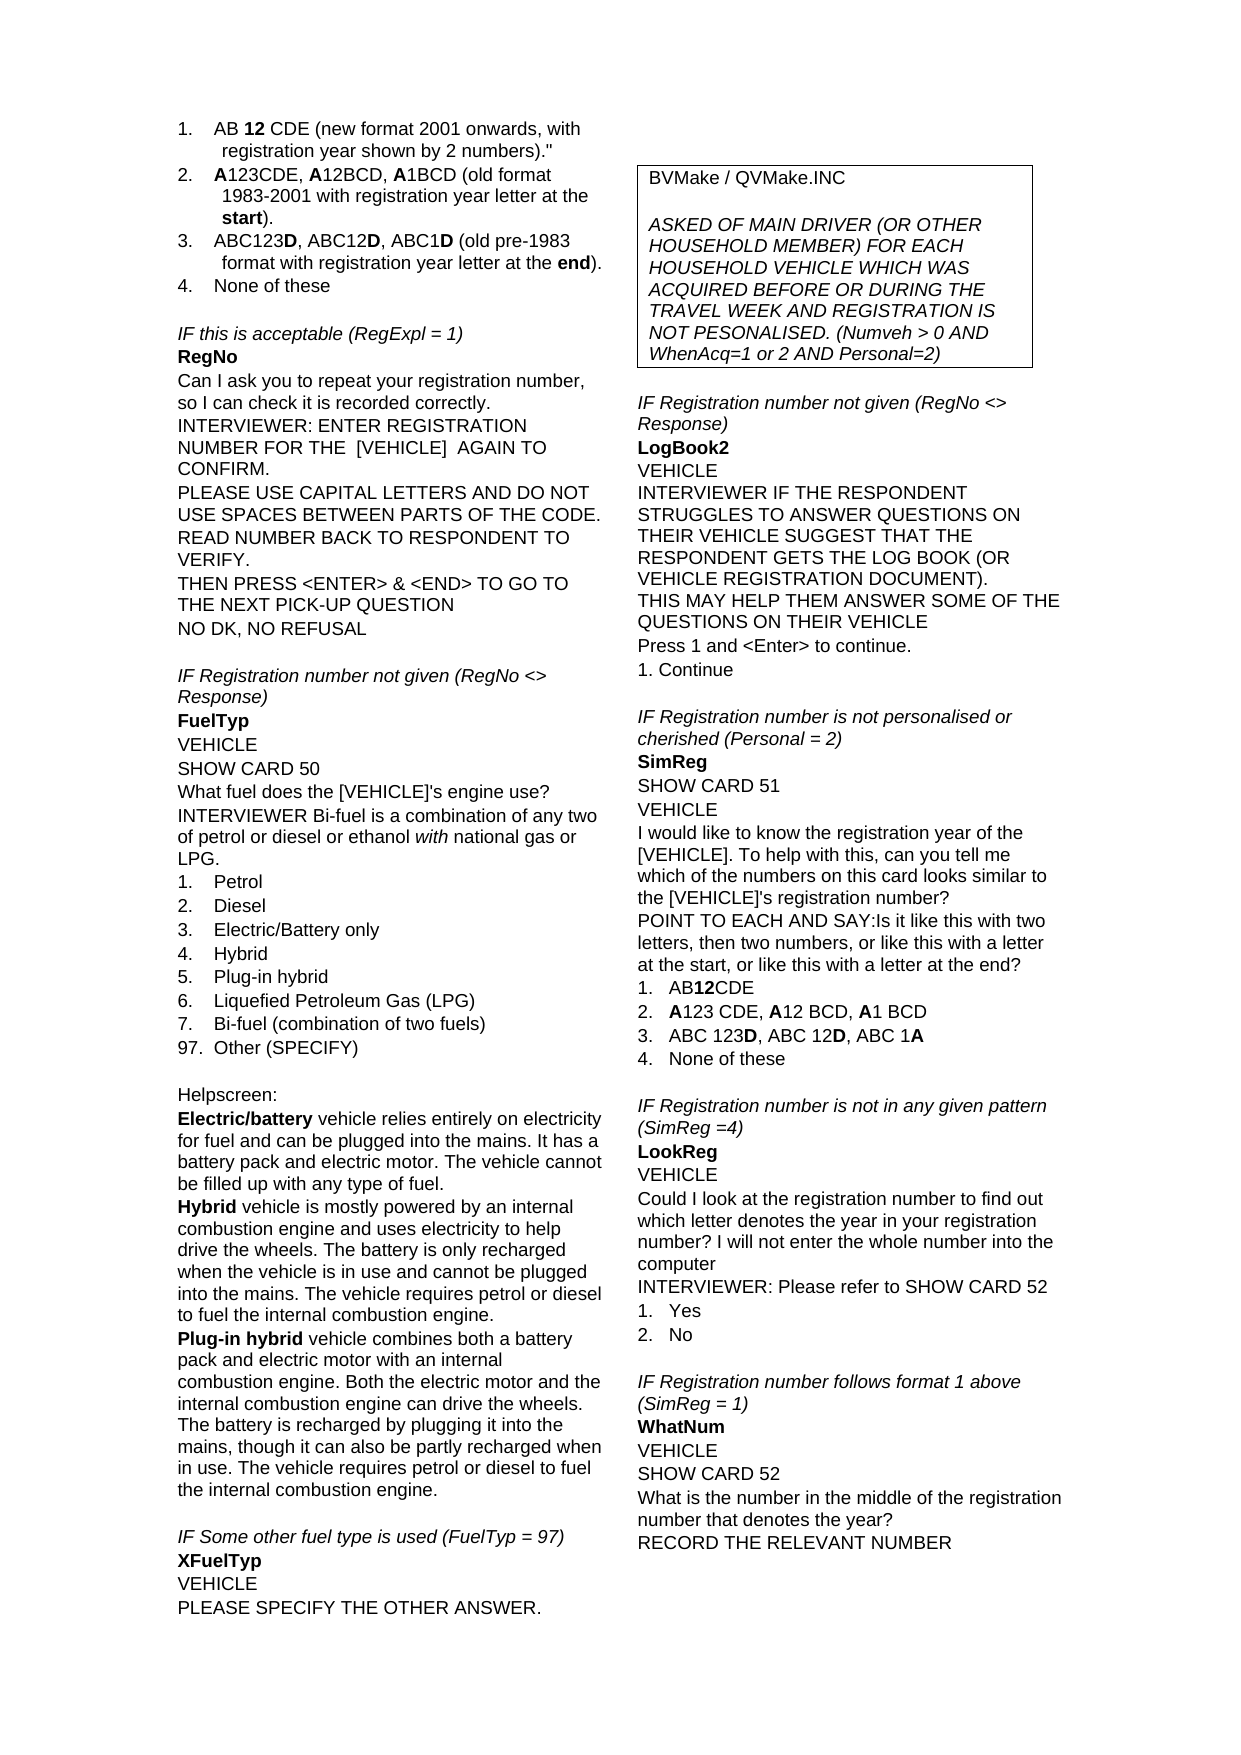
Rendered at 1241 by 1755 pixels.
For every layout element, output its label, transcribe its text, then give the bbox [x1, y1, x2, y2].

text 4. None of these [637, 1048, 1063, 1069]
text IF Registration number is not personalised or cherished (Personal = 2) [637, 706, 1063, 749]
text What fuel does the [VEHICLE]'s engine use? [177, 781, 603, 802]
text VEHICLE [637, 460, 1063, 482]
text 3. ABC123D, ABC12D, ABC1D (old pre-1983 format with registration year letter at the end). [177, 230, 603, 273]
text INTERVIEWER Bi-fuel is a combination of any two of petrol or diesel or ethanol with national gas or LPG. [177, 804, 603, 869]
text 1. Petrol [177, 871, 603, 893]
text VEHICLE [637, 798, 1063, 820]
text Helpscreen: [177, 1084, 603, 1106]
text VEHICLE [177, 734, 603, 755]
text 2. A123 CDE, A12 BCD, A1 BCD [637, 1001, 1063, 1022]
text VEHICLE [177, 1573, 603, 1595]
text INTERVIEWER: Please refer to SHOW CARD 52 [637, 1276, 1063, 1298]
text 1. AB12CDE [637, 977, 1063, 999]
text 97. Other (SPECIFY) [177, 1037, 603, 1058]
text RECORD THE RELEVANT NUMBER [637, 1532, 1063, 1554]
text SHOW CARD 52 [637, 1463, 1063, 1485]
text 2. No [637, 1323, 1063, 1345]
text 1. AB 12 CDE (new format 2001 onwards, with registration year shown by 2 numbers)." [177, 118, 603, 161]
text Could I look at the registration number to find out which letter denotes the year in your registration number? I will not enter the whole number into the computer [637, 1188, 1063, 1274]
table_header BVMake / QVMake.INC ASKED OF MAIN DRIVER (OR OTHER HOUSEHOLD MEMBER) FOR EACH HOUSEHOLD VEHICLE WHICH WAS ACQUIRED BEFORE OR DURING THE TRAVEL WEEK AND REGISTRATION IS NOT PESONALISED. (Numveh > 0 AND WhenAcq=1 or 2 AND Personal=2) [638, 166, 1032, 367]
text 1. Continue [637, 658, 1063, 680]
text 2. A123CDE, A12BCD, A1BCD (old format 1983-2001 with registration year letter at the start). [177, 163, 603, 228]
text LookReg [637, 1141, 1063, 1162]
text 7. Bi-fuel (combination of two fuels) [177, 1013, 603, 1035]
text PLEASE USE CAPITAL LETTERS AND DO NOT USE SPACES BETWEEN PARTS OF THE CODE. [177, 482, 603, 525]
text What is the number in the middle of the registration number that denotes the year? [637, 1487, 1063, 1530]
text 4. Hybrid [177, 942, 603, 964]
text 4. None of these [177, 275, 603, 297]
text Plug-in hybrid vehicle combines both a battery pack and electric motor with an internal combustion engine. Both the electric motor and the internal combustion engine can drive the wheels. The battery is recharged by plugging it into the mains, though it can also be partly recharged when in use. The vehicle requires petrol or diesel to fuel the internal combustion engine. [177, 1328, 603, 1500]
text THEN PRESS <ENTER> & <END> TO GO TO THE NEXT PICK-UP QUESTION [177, 572, 603, 615]
text VEHICLE [637, 1439, 1063, 1461]
text SHOW CARD 51 [637, 775, 1063, 796]
text IF Registration number is not in any given pattern (SimReg =4) [637, 1095, 1063, 1138]
text INTERVIEWER IF THE RESPONDENT STRUGGLES TO ANSWER QUESTIONS ON THEIR VEHICLE SUGGEST THAT THE RESPONDENT GETS THE LOG BOOK (OR VEHICLE REGISTRATION DOCUMENT). [637, 482, 1063, 590]
text 3. Electric/Battery only [177, 919, 603, 940]
text IF Registration number follows format 1 above (SimReg = 1) [637, 1371, 1063, 1414]
text POINT TO EACH AND SAY:Is it like this with two letters, then two numbers, or like this with a letter at the start, or like this with a letter at the end? [637, 910, 1063, 975]
text I would like to know the registration year of the [VEHICLE]. To help with this, can you tell me which of the numbers on this card looks similar to the [VEHICLE]'s registration number? [637, 822, 1063, 908]
text WhatNum [637, 1416, 1063, 1437]
text RegNo [177, 346, 603, 368]
text 6. Liquefied Petroleum Gas (LPG) [177, 989, 603, 1011]
text PLEASE SPECIFY THE OTHER ANSWER. [177, 1597, 603, 1618]
text NO DK, NO REFUSAL [177, 617, 603, 639]
text IF Registration number not given (RegNo <> Response) [177, 665, 603, 708]
text Electric/battery vehicle relies entirely on electricity for fuel and can be plugged into the mains. It has a battery pack and electric motor. The vehicle cannot be filled up with any type of fuel. [177, 1108, 603, 1194]
text VEHICLE [637, 1164, 1063, 1186]
text Press 1 and <Enter> to continue. [637, 635, 1063, 656]
text SimReg [637, 751, 1063, 773]
text 2. Diesel [177, 895, 603, 917]
text SHOW CARD 50 [177, 757, 603, 779]
text FuelTyp [177, 710, 603, 732]
text INTERVIEWER: ENTER REGISTRATION NUMBER FOR THE [VEHICLE] AGAIN TO CONFIRM. [177, 415, 603, 480]
text Can I ask you to repeat your registration number, so I can check it is recorded correctly. [177, 370, 603, 413]
text 5. Plug-in hybrid [177, 966, 603, 987]
text IF this is acceptable (RegExpl = 1) [177, 323, 603, 344]
text 3. ABC 123D, ABC 12D, ABC 1A [637, 1024, 1063, 1046]
text READ NUMBER BACK TO RESPONDENT TO VERIFY. [177, 527, 603, 570]
text IF Registration number not given (RegNo <> Response) [637, 391, 1063, 434]
text Hybrid vehicle is mostly powered by an internal combustion engine and uses electricity to help drive the wheels. The battery is only recharged when the vehicle is in use and cannot be plugged into the mains. The vehicle requires petrol or diesel to fuel the internal combustion engine. [177, 1196, 603, 1326]
text LogBook2 [637, 437, 1063, 458]
text XFuelTyp [177, 1549, 603, 1571]
text IF Some other fuel type is used (FuelTyp = 97) [177, 1526, 603, 1547]
text THIS MAY HELP THEM ANSWER SOME OF THE QUESTIONS ON THEIR VEHICLE [637, 590, 1063, 633]
text 1. Yes [637, 1300, 1063, 1321]
